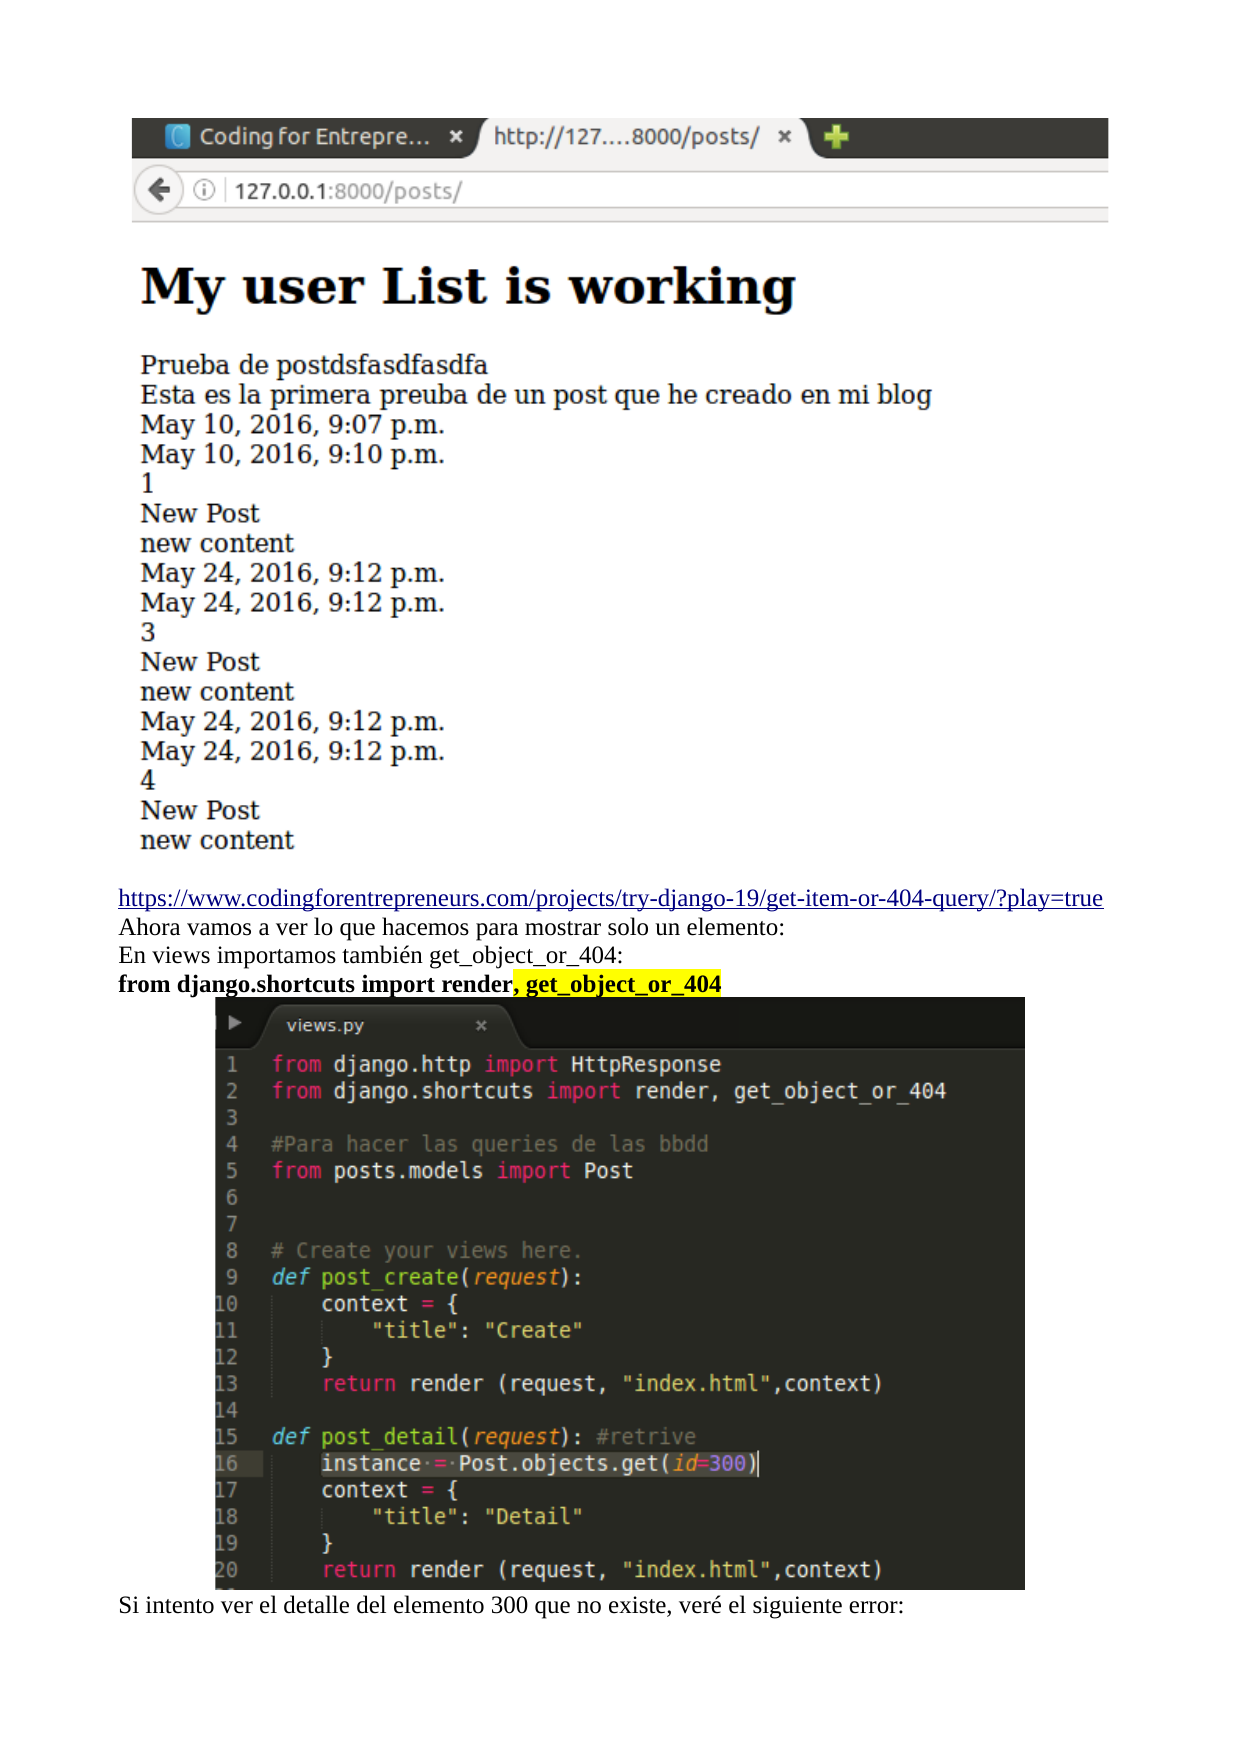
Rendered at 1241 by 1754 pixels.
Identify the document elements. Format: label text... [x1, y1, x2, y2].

picture [131, 118, 1109, 854]
text Ahora vamos a ver lo que hacemos para mostrar solo un elemento: [118, 912, 1122, 940]
text Si intento ver el detalle del elemento 300 que no existe, veré el siguiente error: [118, 1590, 1122, 1619]
text En views importamos también get_object_or_404: [118, 940, 1122, 969]
picture [215, 997, 1025, 1590]
text https://www.codingforentrepreneurs.com/projects/try-django-19/get-item-or-404-query/?play=true [118, 883, 1122, 912]
text from django.shortcuts import render, get_object_or_404 [118, 969, 1122, 998]
